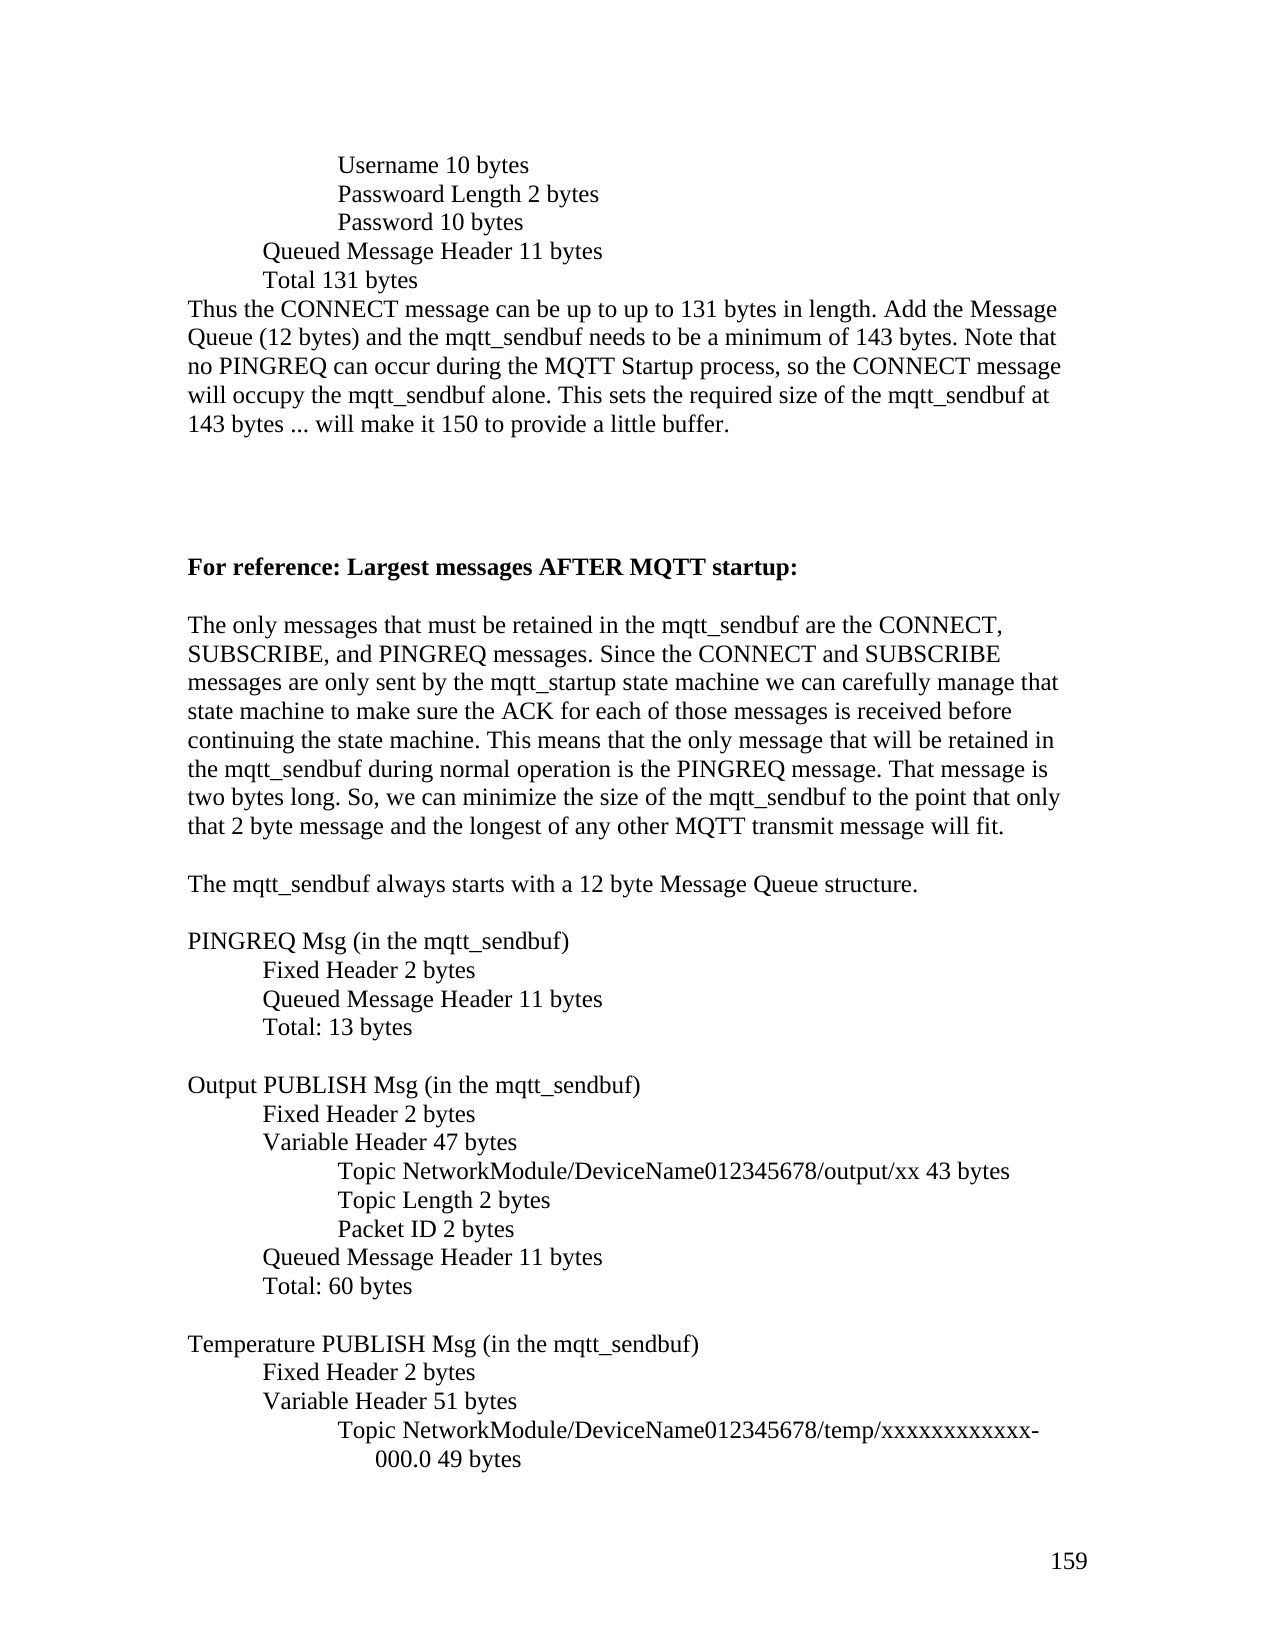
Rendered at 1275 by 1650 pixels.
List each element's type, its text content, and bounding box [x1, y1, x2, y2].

text Queued Message Header 11 bytes [262, 1242, 1087, 1271]
text Queued Message Header 11 bytes [262, 984, 1087, 1012]
text Total: 13 bytes [262, 1012, 1087, 1041]
text Topic NetworkModule/DeviceName012345678/temp/xxxxxxxxxxxx-000.0 49 bytes [337, 1415, 1087, 1472]
text Topic Length 2 bytes [337, 1185, 1087, 1214]
text For reference: Largest messages AFTER MQTT startup: [187, 552, 1087, 581]
text Variable Header 51 bytes [262, 1386, 1087, 1415]
text Thus the CONNECT message can be up to up to 131 bytes in length. Add the Message Queue (12 bytes) and the mqtt_sendbuf needs to be a minimum of 143 bytes. Note that no PINGREQ can occur during the MQTT Startup process, so the CONNECT message will occupy the mqtt_sendbuf alone. This sets the required size of the mqtt_sendbuf at 143 bytes ... will make it 150 to provide a little buffer. [187, 294, 1087, 437]
text Fixed Header 2 bytes [262, 955, 1087, 984]
text Temperature PUBLISH Msg (in the mqtt_sendbuf) [187, 1329, 1087, 1357]
text The only messages that must be retained in the mqtt_sendbuf are the CONNECT, SUBSCRIBE, and PINGREQ messages. Since the CONNECT and SUBSCRIBE messages are only sent by the mqtt_startup state machine we can carefully manage that state machine to make sure the ACK for each of those messages is received before continuing the state machine. This means that the only message that will be retained in the mqtt_sendbuf during normal operation is the PINGREQ message. That message is two bytes long. So, we can minimize the size of the mqtt_sendbuf to the point that only that 2 byte message and the longest of any other MQTT transmit message will fit. [187, 610, 1087, 840]
text Variable Header 47 bytes [262, 1127, 1087, 1156]
text Passwoard Length 2 bytes [337, 179, 1087, 207]
text Queued Message Header 11 bytes [262, 236, 1087, 265]
text The mqtt_sendbuf always starts with a 12 byte Message Queue structure. [187, 869, 1087, 897]
text Total 131 bytes [262, 265, 1087, 294]
text Password 10 bytes [337, 207, 1087, 236]
text PINGREQ Msg (in the mqtt_sendbuf) [187, 926, 1087, 955]
text Output PUBLISH Msg (in the mqtt_sendbuf) [187, 1070, 1087, 1099]
text Packet ID 2 bytes [337, 1214, 1087, 1242]
text Fixed Header 2 bytes [262, 1357, 1087, 1386]
text Topic NetworkModule/DeviceName012345678/output/xx 43 bytes [337, 1156, 1087, 1185]
text Total: 60 bytes [262, 1271, 1087, 1300]
text Fixed Header 2 bytes [262, 1099, 1087, 1127]
text Username 10 bytes [337, 150, 1087, 179]
